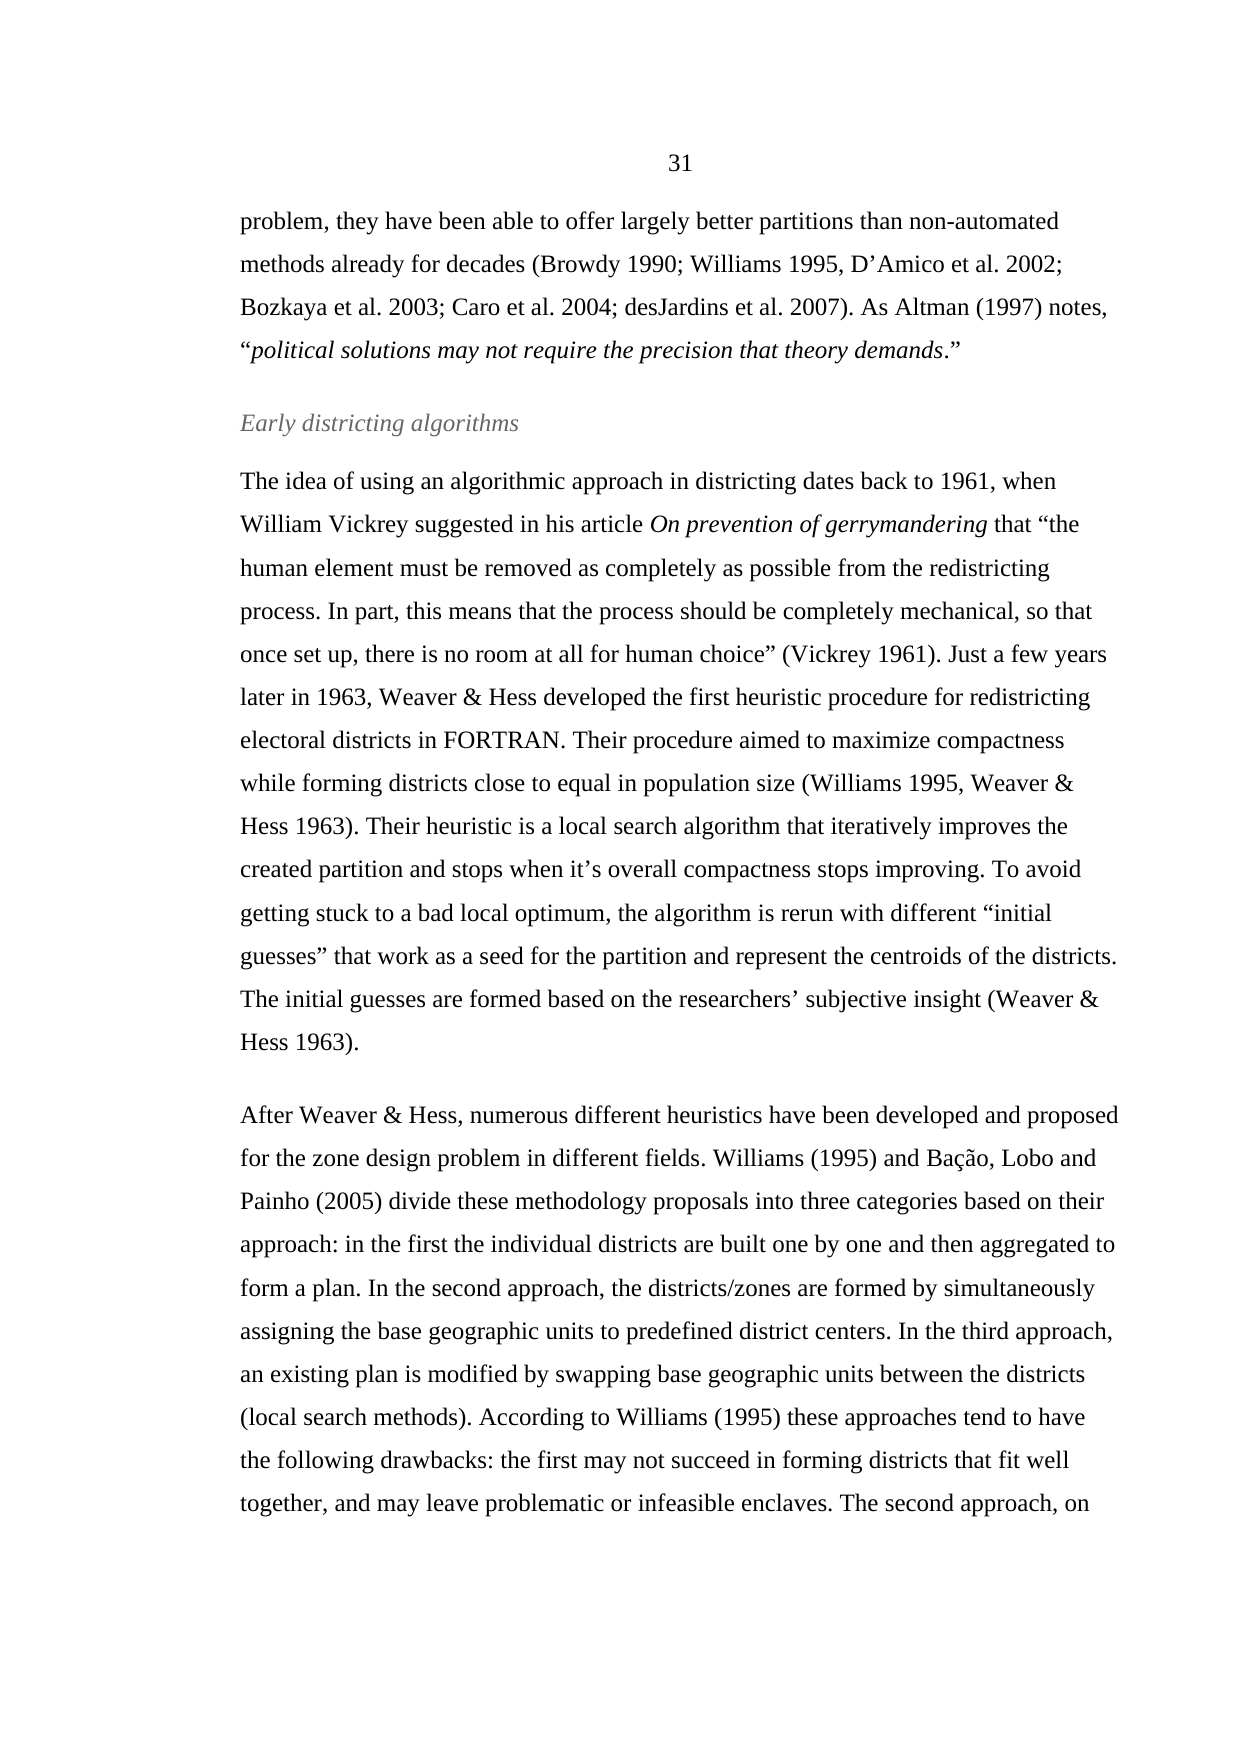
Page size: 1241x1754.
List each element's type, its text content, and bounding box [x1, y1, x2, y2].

text problem, they have been able to offer largely better partitions than non-automated methods already for decades (Browdy 1990; Williams 1995, D’Amico et al. 2002; Bozkaya et al. 2003; Caro et al. 2004; desJardins et al. 2007). As Altman (1997) notes, “political solutions may not require the precision that theory demands.” [240, 206, 1121, 364]
text After Weaver & Hess, numerous different heuristics have been developed and proposed for the zone design problem in different fields. Williams (1995) and Bação, Lobo and Painho (2005) divide these methodology proposals into three categories based on their approach: in the first the individual districts are built one by one and then aggregated to form a plan. In the second approach, the districts/zones are formed by simultaneously assigning the base geographic units to predefined district centers. In the third approach, an existing plan is modified by swapping base geographic units between the districts (local search methods). According to Williams (1995) these approaches tend to have the following drawbacks: the first may not succeed in forming districts that fit well together, and may leave problematic or infeasible enclaves. The second approach, on [240, 1100, 1121, 1517]
text The idea of using an algorithmic approach in districting dates back to 1961, when William Vickrey suggested in his article On prevention of gerrymandering that “the human element must be removed as completely as possible from the redistricting process. In part, this means that the process should be completely mechanical, so that once set up, there is no room at all for human choice” (Vickrey 1961). Just a few years later in 1963, Weaver & Hess developed the first heuristic procedure for redistricting electoral districts in FORTRAN. Their procedure aimed to maximize compactness while forming districts close to equal in population size (Williams 1995, Weaver & Hess 1963). Their heuristic is a local search algorithm that iteratively improves the created partition and stops when it’s overall compactness stops improving. To avoid getting stuck to a bad local optimum, the algorithm is rerun with different “initial guesses” that work as a seed for the partition and represent the centroids of the districts. The initial guesses are formed based on the researchers’ subjective insight (Weaver & Hess 1963). [240, 466, 1121, 1056]
subtitle Early districting algorithms [240, 408, 1121, 437]
